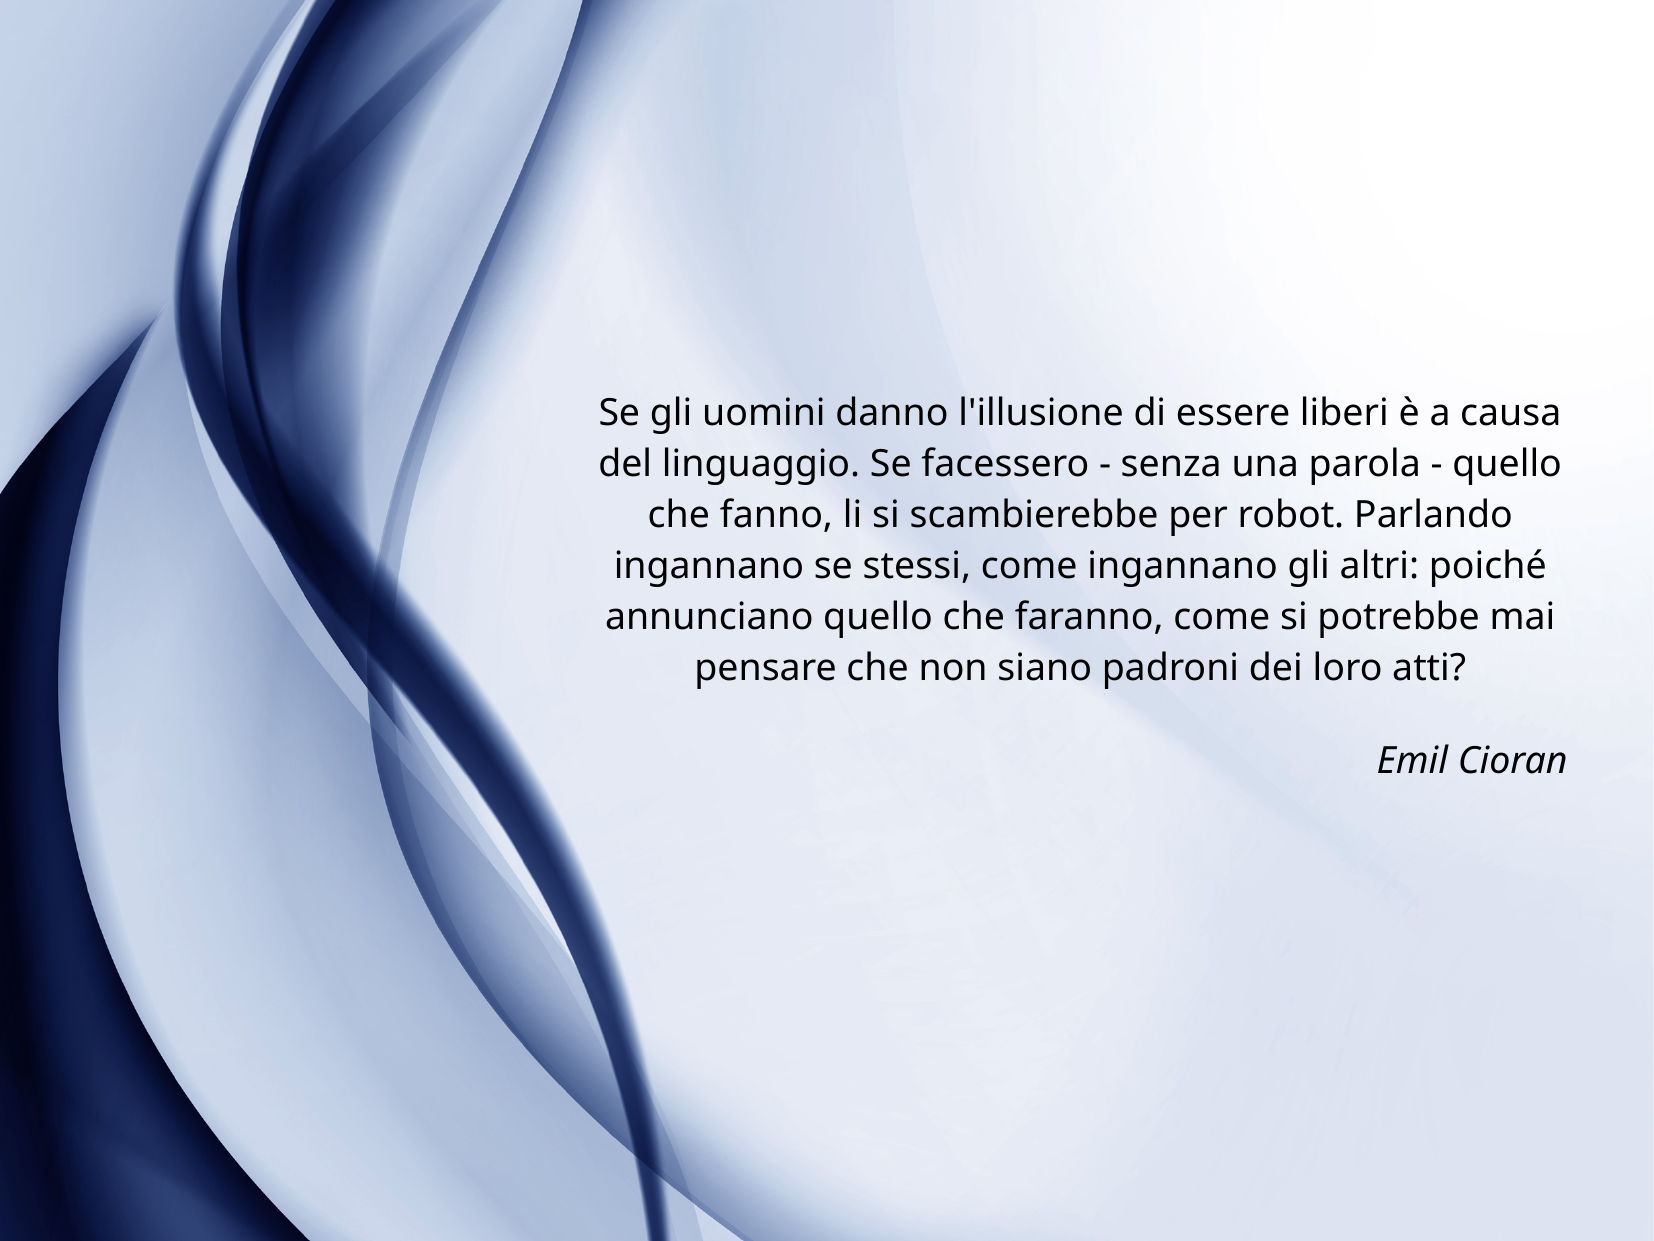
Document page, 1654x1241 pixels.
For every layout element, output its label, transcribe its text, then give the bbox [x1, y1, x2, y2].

text_box Se gli uomini danno l'illusione di essere liberi è a causa del linguaggio. Se facessero - senza una parola - quello che fanno, li si scambierebbe per robot. Parlando ingannano se stessi, come ingannano gli altri: poiché annunciano quello che faranno, come si potrebbe mai pensare che non siano padroni dei loro atti? Emil Cioran [578, 377, 1583, 1018]
picture [0, 0, 1654, 1241]
